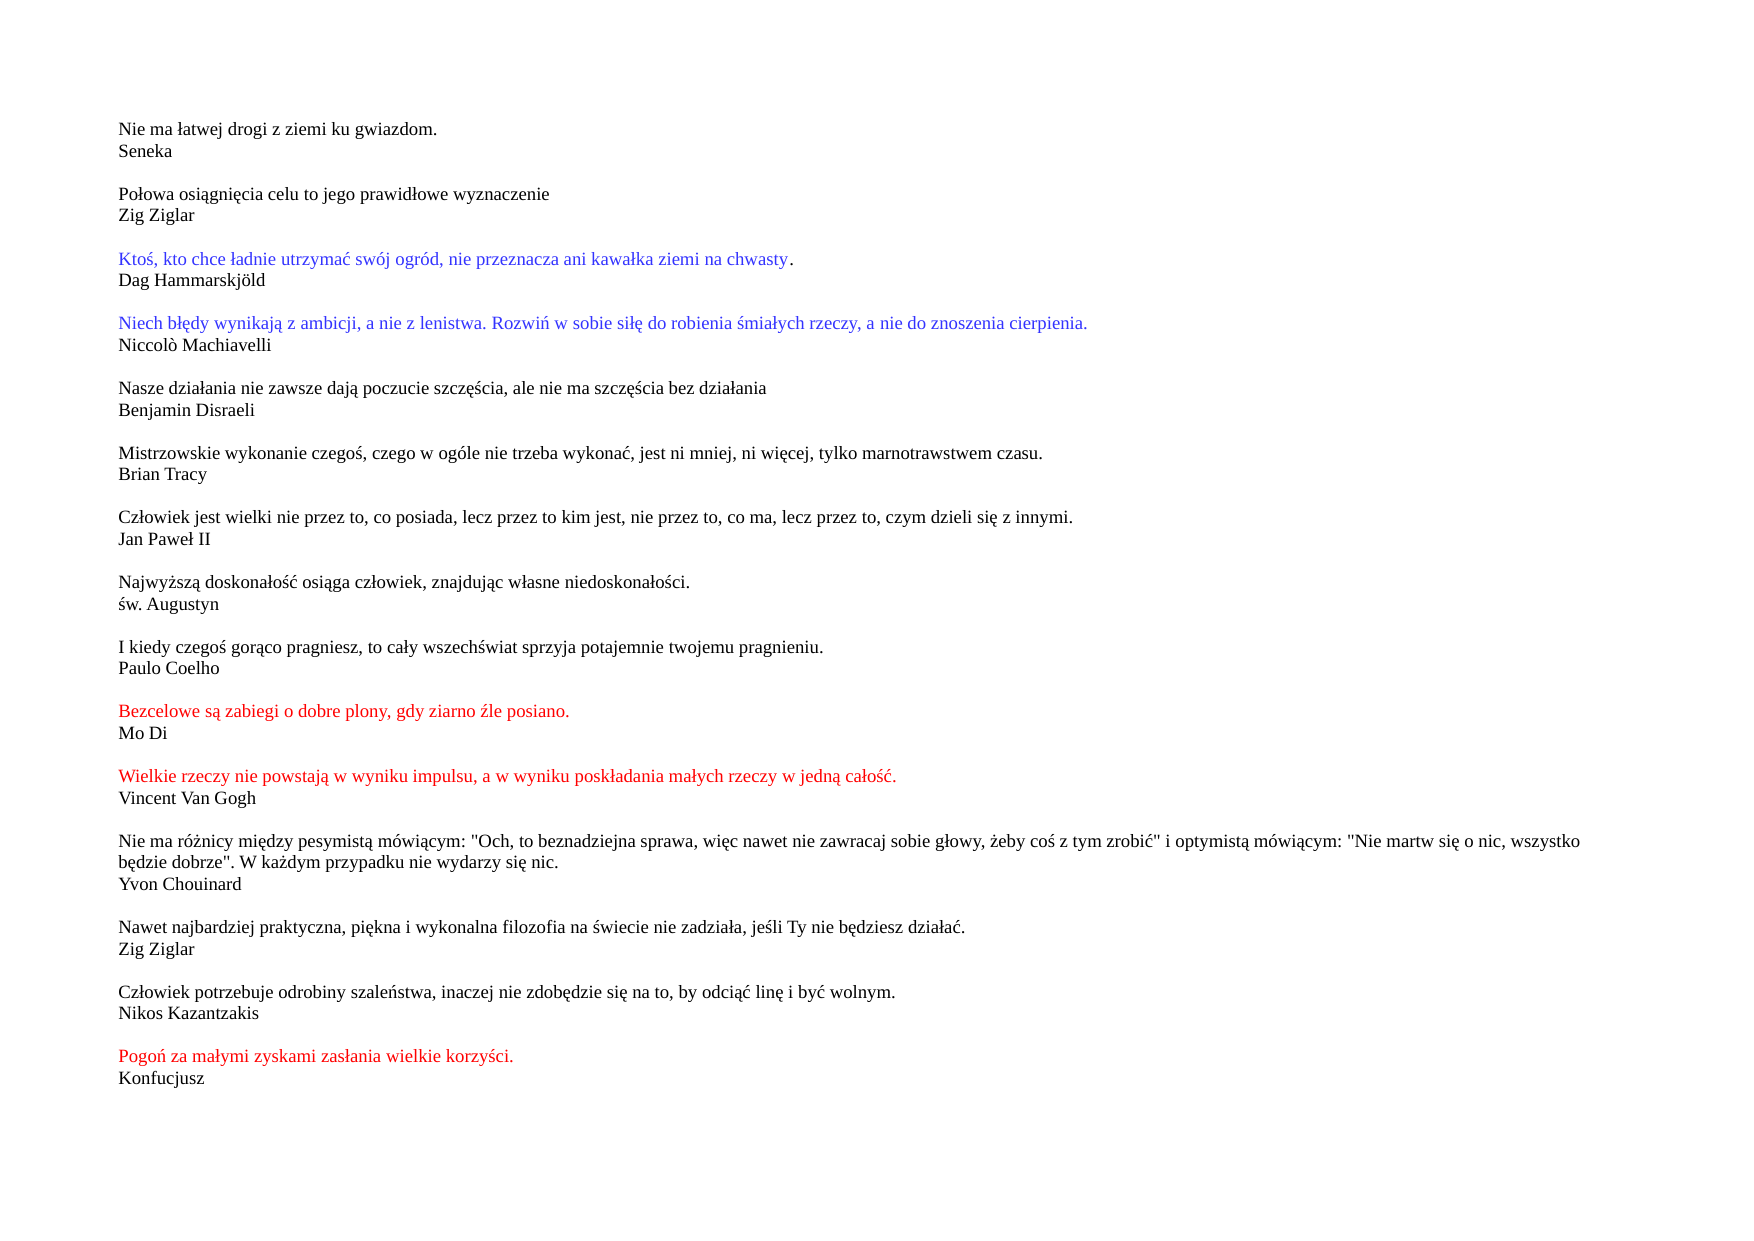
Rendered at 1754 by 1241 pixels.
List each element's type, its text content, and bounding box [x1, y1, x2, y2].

text Paulo Coelho [118, 657, 1636, 679]
text Wielkie rzeczy nie powstają w wyniku impulsu, a w wyniku poskładania małych rzeczy w jedną całość. [118, 765, 1636, 787]
text Niech błędy wynikają z ambicji, a nie z lenistwa. Rozwiń w sobie siłę do robienia śmiałych rzeczy, a nie do znoszenia cierpienia. [118, 312, 1636, 334]
text Ktoś, kto chce ładnie utrzymać swój ogród, nie przeznacza ani kawałka ziemi na chwasty. [118, 247, 1636, 269]
text Nikos Kazantzakis [118, 1002, 1636, 1024]
text Nie ma różnicy między pesymistą mówiącym: "Och, to beznadziejna sprawa, więc nawet nie zawracaj sobie głowy, żeby coś z tym zrobić" i optymistą mówiącym: "Nie martw się o nic, wszystko będzie dobrze". W każdym przypadku nie wydarzy się nic. [118, 830, 1636, 873]
text św. Augustyn [118, 592, 1636, 614]
text Yvon Chouinard [118, 873, 1636, 894]
text Najwyższą doskonałość osiąga człowiek, znajdując własne niedoskonałości. [118, 571, 1636, 592]
text Benjamin Disraeli [118, 398, 1636, 420]
text Człowiek potrzebuje odrobiny szaleństwa, inaczej nie zdobędzie się na to, by odciąć linę i być wolnym. [118, 981, 1636, 1002]
text Dag Hammarskjöld [118, 269, 1636, 291]
text Połowa osiągnięcia celu to jego prawidłowe wyznaczenie [118, 183, 1636, 204]
text Zig Ziglar [118, 204, 1636, 226]
text Nawet najbardziej praktyczna, piękna i wykonalna filozofia na świecie nie zadziała, jeśli Ty nie będziesz działać. [118, 916, 1636, 937]
text Zig Ziglar [118, 937, 1636, 959]
text Vincent Van Gogh [118, 787, 1636, 808]
text Bezcelowe są zabiegi o dobre plony, gdy ziarno źle posiano. [118, 700, 1636, 722]
text Niccolò Machiavelli [118, 334, 1636, 355]
text Człowiek jest wielki nie przez to, co posiada, lecz przez to kim jest, nie przez to, co ma, lecz przez to, czym dzieli się z innymi. [118, 506, 1636, 528]
text Nie ma łatwej drogi z ziemi ku gwiazdom. [118, 118, 1636, 140]
text Konfucjusz [118, 1067, 1636, 1088]
text Pogoń za małymi zyskami zasłania wielkie korzyści. [118, 1045, 1636, 1067]
text Mistrzowskie wykonanie czegoś, czego w ogóle nie trzeba wykonać, jest ni mniej, ni więcej, tylko marnotrawstwem czasu. [118, 442, 1636, 463]
text Brian Tracy [118, 463, 1636, 485]
text Jan Paweł II [118, 528, 1636, 549]
text Nasze działania nie zawsze dają poczucie szczęścia, ale nie ma szczęścia bez działania [118, 377, 1636, 398]
text I kiedy czegoś gorąco pragniesz, to cały wszechświat sprzyja potajemnie twojemu pragnieniu. [118, 636, 1636, 657]
text Seneka [118, 140, 1636, 161]
text Mo Di [118, 722, 1636, 743]
